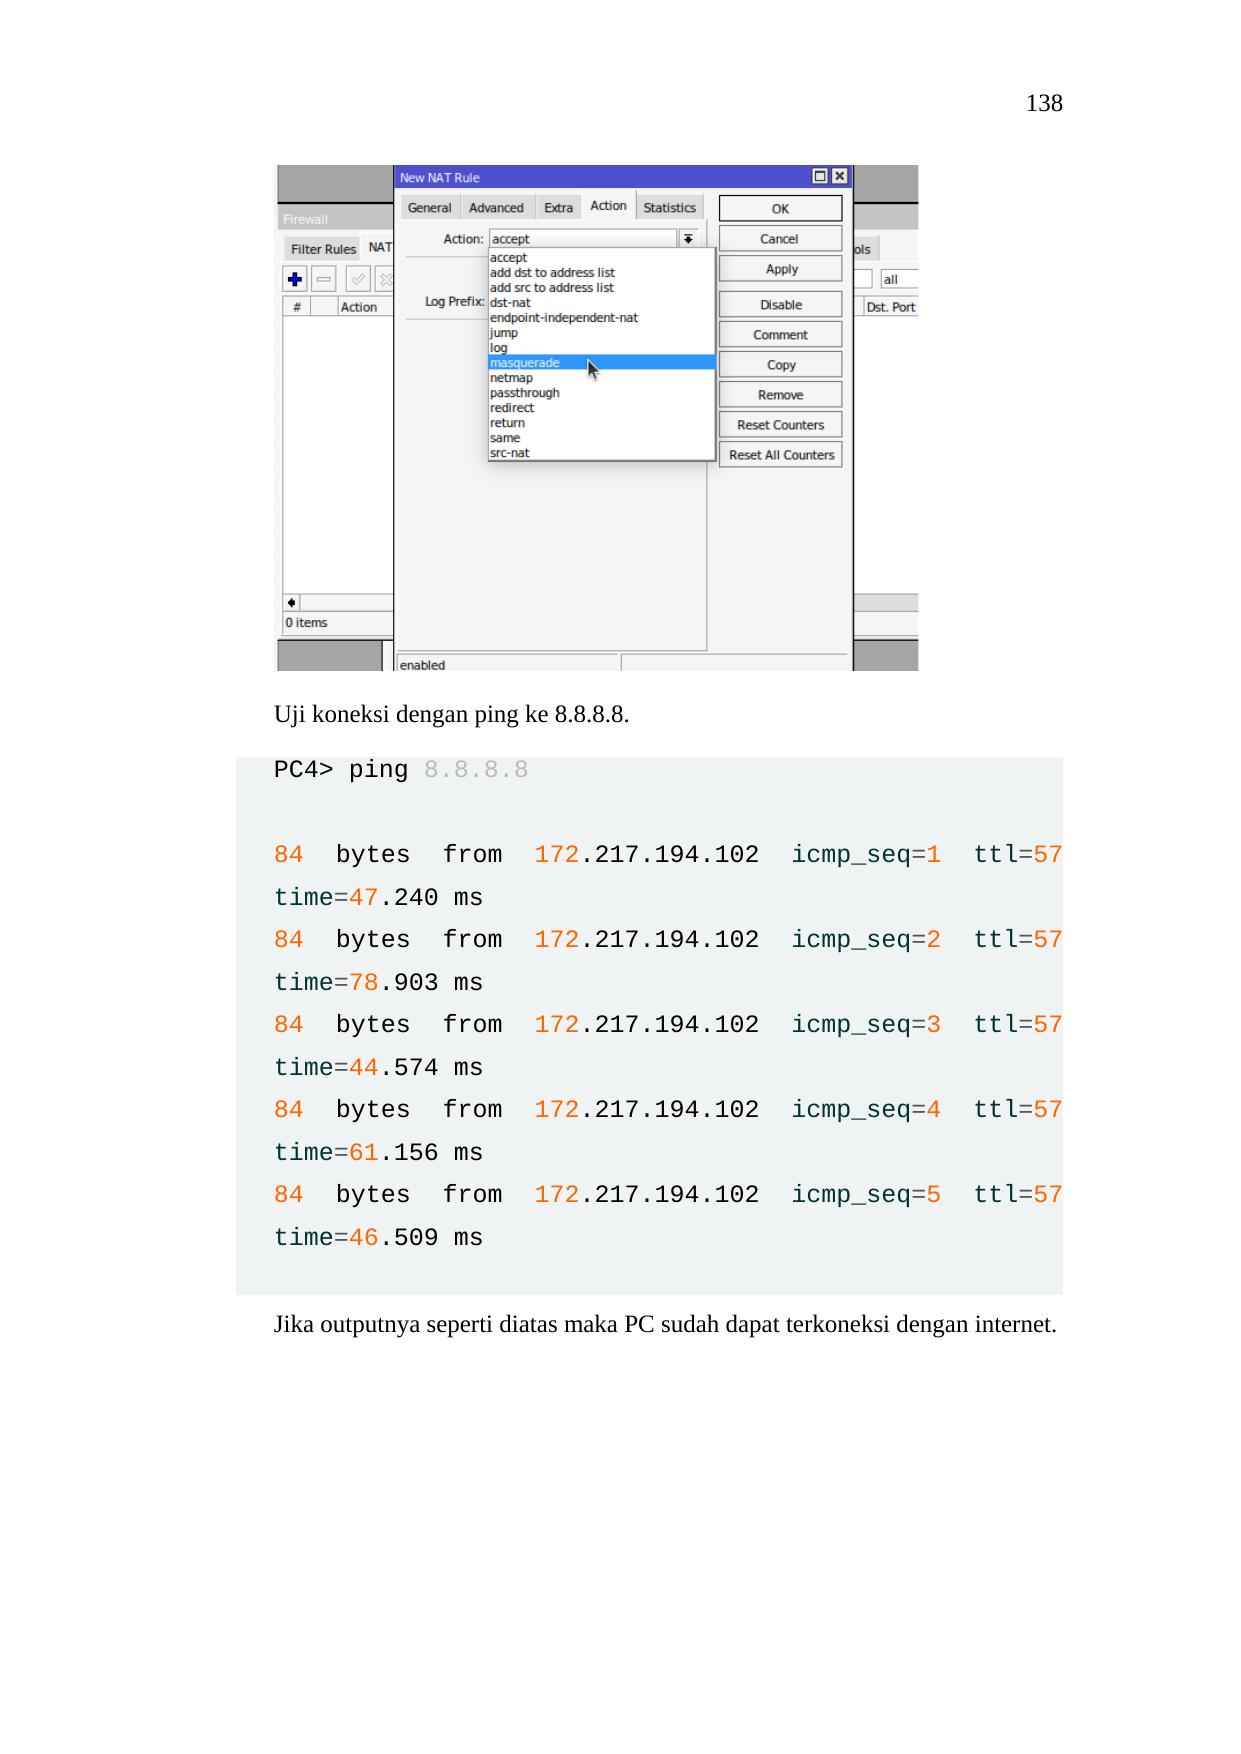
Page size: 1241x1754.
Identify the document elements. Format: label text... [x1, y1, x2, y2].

list Jika outputnya seperti diatas maka PC sudah dapat terkoneksi dengan internet. [236, 1309, 1063, 1338]
list Uji koneksi dengan ping ke 8.8.8.8. [236, 699, 1063, 728]
picture [273, 165, 919, 671]
list 84 bytes from 172.217.194.102 icmp_seq=5 ttl=57 time=46.509 ms [236, 1182, 1063, 1252]
list PC4> ping 8.8.8.8 [236, 757, 1063, 785]
list 84 bytes from 172.217.194.102 icmp_seq=4 ttl=57 time=61.156 ms [236, 1097, 1063, 1167]
list 84 bytes from 172.217.194.102 icmp_seq=1 ttl=57 time=47.240 ms [236, 842, 1063, 912]
list 84 bytes from 172.217.194.102 icmp_seq=3 ttl=57 time=44.574 ms [236, 1012, 1063, 1082]
list 84 bytes from 172.217.194.102 icmp_seq=2 ttl=57 time=78.903 ms [236, 927, 1063, 997]
